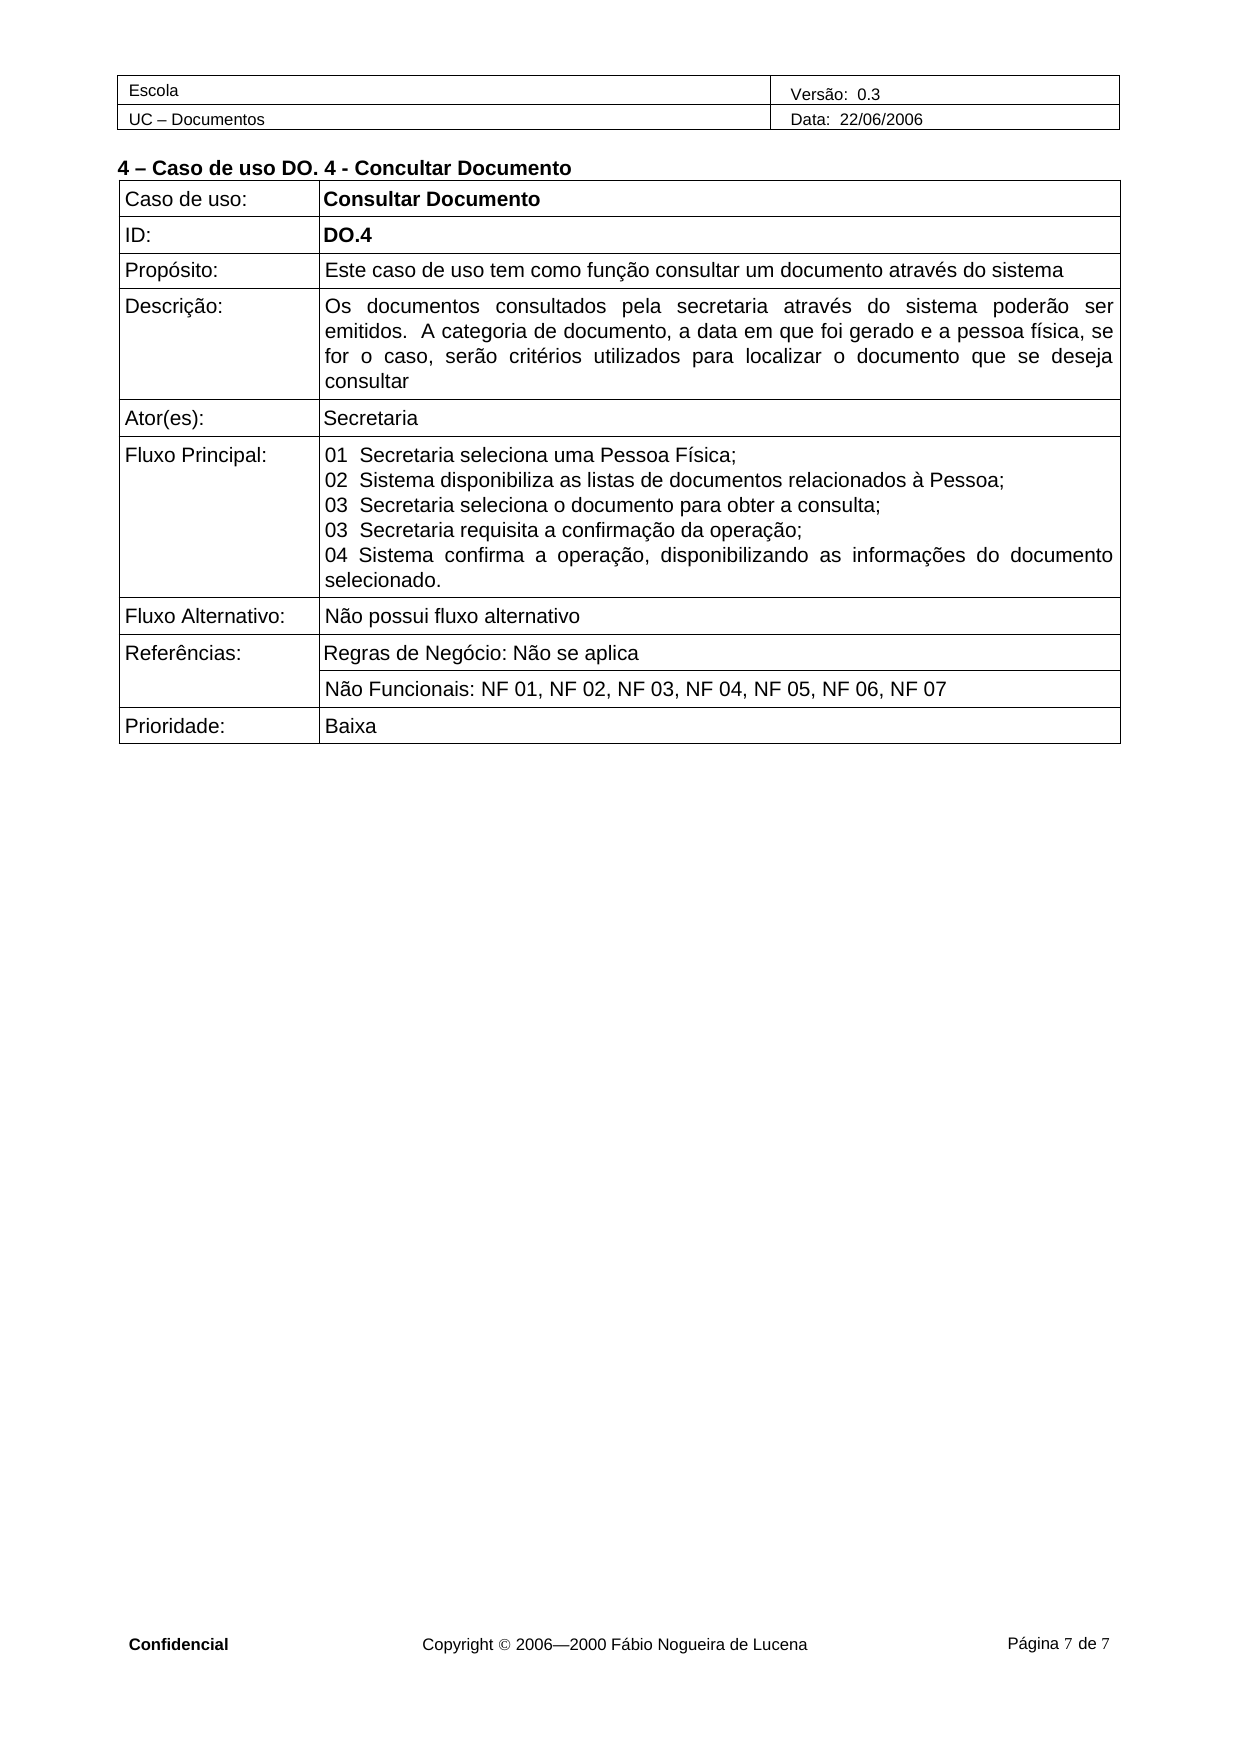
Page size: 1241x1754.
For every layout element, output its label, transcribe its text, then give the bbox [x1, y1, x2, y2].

table_cell ID: [120, 217, 319, 253]
table_cell Fluxo Alternativo: [120, 598, 319, 634]
table_header Regras de Negócio: Não se aplica [320, 635, 1120, 670]
table_header Caso de uso: [120, 181, 319, 216]
table_header Consultar Documento [320, 181, 1120, 216]
table_cell Este caso de uso tem como função consultar um documento através do sistema [320, 254, 1120, 287]
table_cell DO.4 [320, 217, 1120, 253]
table_cell Prioridade: [120, 708, 319, 743]
table_cell Secretaria [320, 400, 1120, 436]
table_cell Ator(es): [120, 400, 319, 436]
table_cell Não Funcionais: NF 01, NF 02, NF 03, NF 04, NF 05, NF 06, NF 07 [320, 671, 1120, 707]
table_cell Os documentos consultados pela secretaria através do sistema poderão ser emitidos. A categoria de documento, a data em que foi gerado e a pessoa física, se for o caso, serão critérios utilizados para localizar o documento que se deseja consultar [320, 289, 1120, 399]
table_cell Fluxo Principal: [120, 437, 319, 597]
table_cell Propósito: [120, 254, 319, 287]
table_cell Não possui fluxo alternativo [320, 598, 1120, 634]
table_cell 01 Secretaria seleciona uma Pessoa Física; 02 Sistema disponibiliza as listas de documentos relacionados à Pessoa; 03 Secretaria seleciona o documento para obter a consulta; 03 Secretaria requisita a confirmação da operação; 04 Sistema confirma a operação, disponibilizando as informações do documento selecionado. [320, 437, 1120, 597]
table_cell Descrição: [120, 289, 319, 399]
table_cell Baixa [320, 708, 1120, 743]
table_cell Referências: [120, 635, 319, 707]
text 4 – Caso de uso DO. 4 - Concultar Documento [117, 154, 1120, 179]
